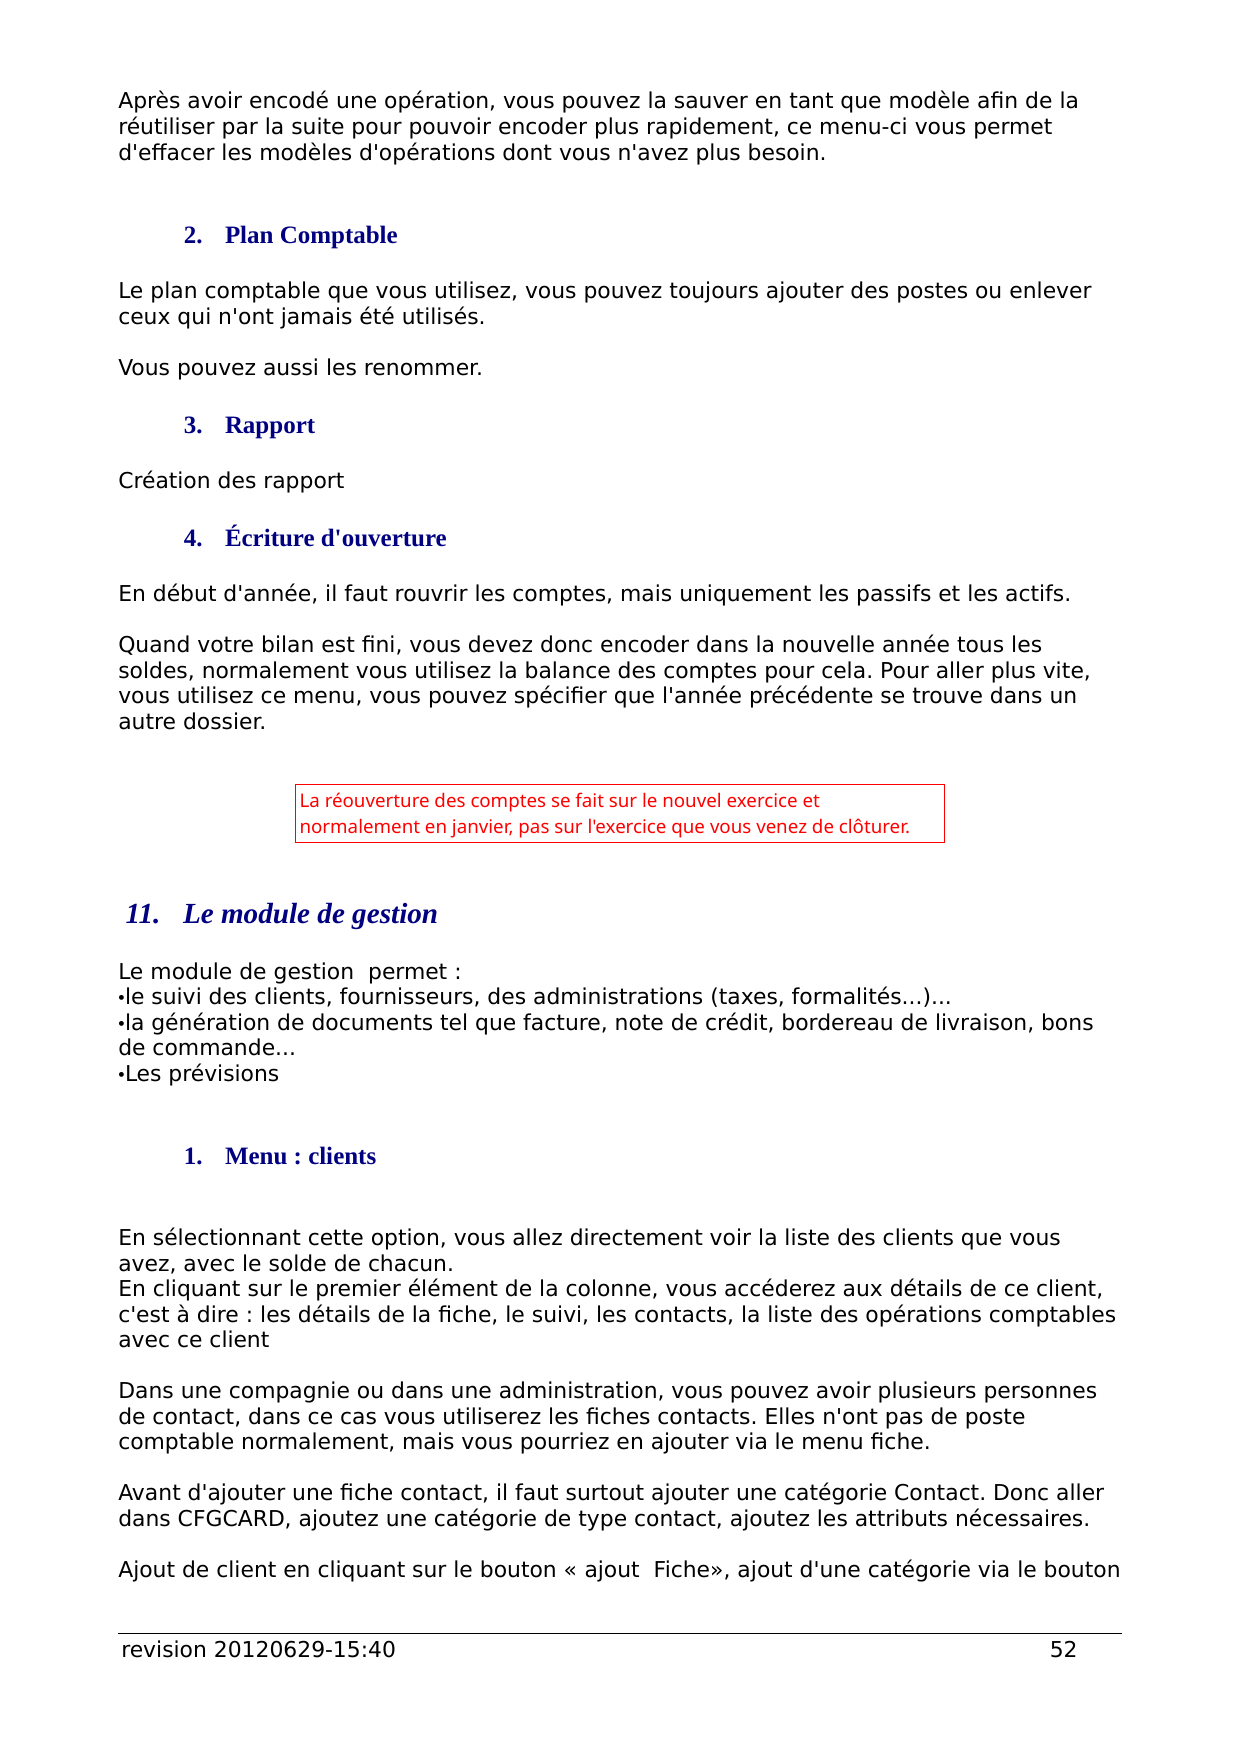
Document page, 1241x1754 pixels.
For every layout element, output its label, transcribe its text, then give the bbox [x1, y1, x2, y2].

text En cliquant sur le premier élément de la colonne, vous accéderez aux détails de ce client, c'est à dire : les détails de la fiche, le suivi, les contacts, la liste des opérations comptables avec ce client [118, 1276, 1122, 1353]
text Dans une compagnie ou dans une administration, vous pouvez avoir plusieurs personnes de contact, dans ce cas vous utiliserez les fiches contacts. Elles n'ont pas de poste comptable normalement, mais vous pourriez en ajouter via le menu fiche. [118, 1378, 1122, 1455]
subtitle Menu : clients [177, 1141, 1122, 1170]
subtitle Le module de gestion [118, 896, 1122, 929]
list le suivi des clients, fournisseurs, des administrations (taxes, formalités...)... [118, 984, 1122, 1010]
subtitle Plan Comptable [177, 220, 1122, 249]
text La réouverture des comptes se fait sur le nouvel exercice et normalement en janvier, pas sur l'exercice que vous venez de clôturer. [296, 785, 944, 842]
subtitle Rapport [177, 410, 1122, 439]
list Les prévisions [118, 1061, 1122, 1086]
text Ajout de client en cliquant sur le bouton « ajout Fiche», ajout d'une catégorie via le bouton [118, 1557, 1122, 1582]
text Création des rapport [118, 468, 1122, 494]
text Avant d'ajouter une fiche contact, il faut surtout ajouter une catégorie Contact. Donc aller dans CFGCARD, ajoutez une catégorie de type contact, ajoutez les attributs nécessaires. [118, 1480, 1122, 1531]
text En sélectionnant cette option, vous allez directement voir la liste des clients que vous avez, avec le solde de chacun. [118, 1225, 1122, 1276]
text Vous pouvez aussi les renommer. [118, 355, 1122, 380]
text En début d'année, il faut rouvrir les comptes, mais uniquement les passifs et les actifs. [118, 581, 1122, 607]
text Le module de gestion permet : [118, 959, 1122, 984]
subtitle Écriture d'ouverture [177, 523, 1122, 552]
text Le plan comptable que vous utilisez, vous pouvez toujours ajouter des postes ou enlever ceux qui n'ont jamais été utilisés. [118, 278, 1122, 329]
text Quand votre bilan est fini, vous devez donc encoder dans la nouvelle année tous les soldes, normalement vous utilisez la balance des comptes pour cela. Pour aller plus vite, vous utilisez ce menu, vous pouvez spécifier que l'année précédente se trouve dans un autre dossier. [118, 632, 1122, 734]
list la génération de documents tel que facture, note de crédit, bordereau de livraison, bons de commande... [118, 1010, 1122, 1061]
text Après avoir encodé une opération, vous pouvez la sauver en tant que modèle afin de la réutiliser par la suite pour pouvoir encoder plus rapidement, ce menu-ci vous permet d'effacer les modèles d'opérations dont vous n'avez plus besoin. [118, 88, 1122, 165]
